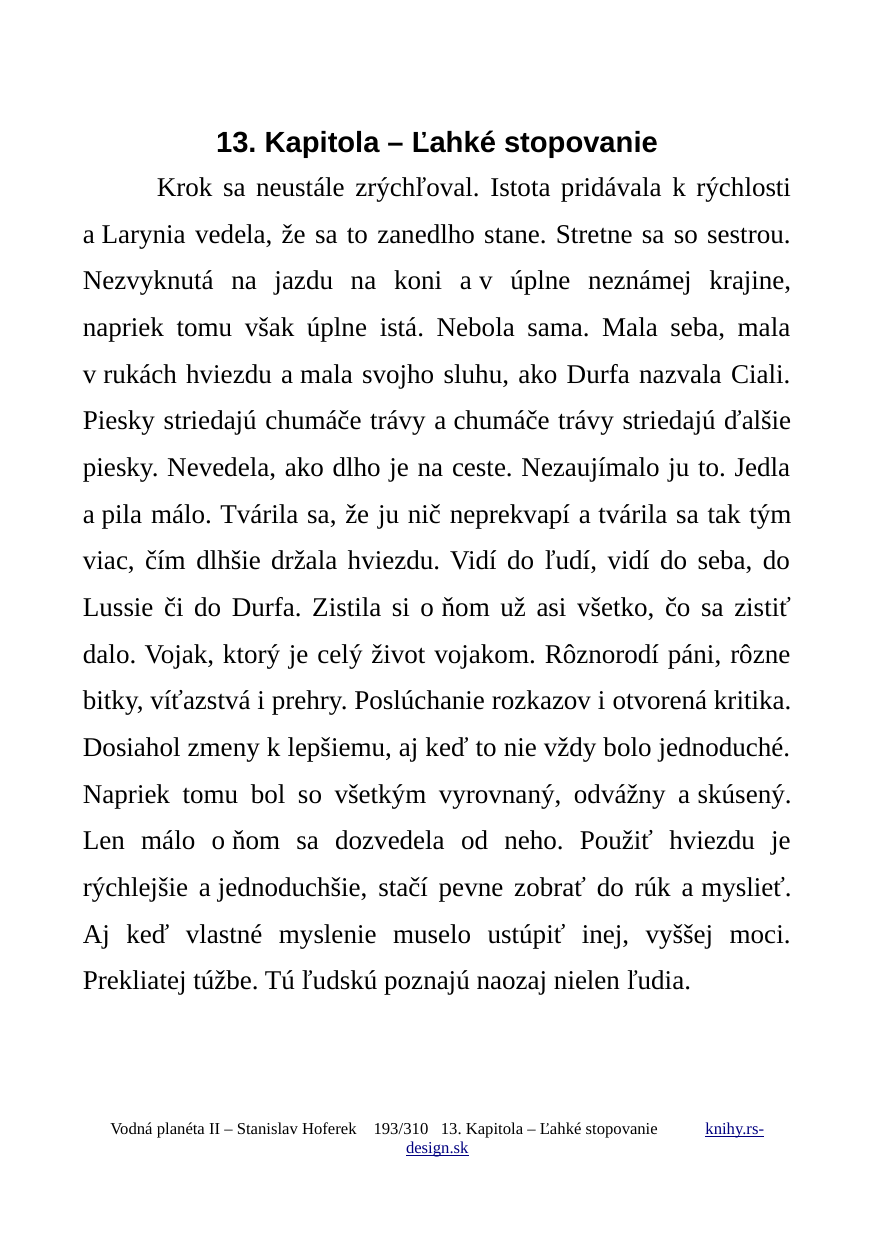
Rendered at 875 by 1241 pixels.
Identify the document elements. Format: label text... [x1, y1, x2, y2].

text Krok sa neustále zrýchľoval. Istota pridávala k rýchlosti a Larynia vedela, že sa to zanedlho stane. Stretne sa so sestrou. Nezvyknutá na jazdu na koni a v úplne neznámej krajine, napriek tomu však úplne istá. Nebola sama. Mala seba, mala v rukách hviezdu a mala svojho sluhu, ako Durfa nazvala Ciali. Piesky striedajú chumáče trávy a chumáče trávy striedajú ďalšie piesky. Nevedela, ako dlho je na ceste. Nezaujímalo ju to. Jedla a pila málo. Tvárila sa, že ju nič neprekvapí a tvárila sa tak tým viac, čím dlhšie držala hviezdu. Vidí do ľudí, vidí do seba, do Lussie či do Durfa. Zistila si o ňom už asi všetko, čo sa zistiť dalo. Vojak, ktorý je celý život vojakom. Rôznorodí páni, rôzne bitky, víťazstvá i prehry. Poslúchanie rozkazov i otvorená kritika. Dosiahol zmeny k lepšiemu, aj keď to nie vždy bolo jednoduché. Napriek tomu bol so všetkým vyrovnaný, odvážny a skúsený. Len málo o ňom sa dozvedela od neho. Použiť hviezdu je rýchlejšie a jednoduchšie, stačí pevne zobrať do rúk a myslieť. Aj keď vlastné myslenie muselo ustúpiť inej, vyššej moci. Prekliatej túžbe. Tú ľudskú poznajú naozaj nielen ľudia. [83, 171, 791, 996]
subtitle 13. Kapitola – Ľahké stopovanie [83, 125, 791, 159]
